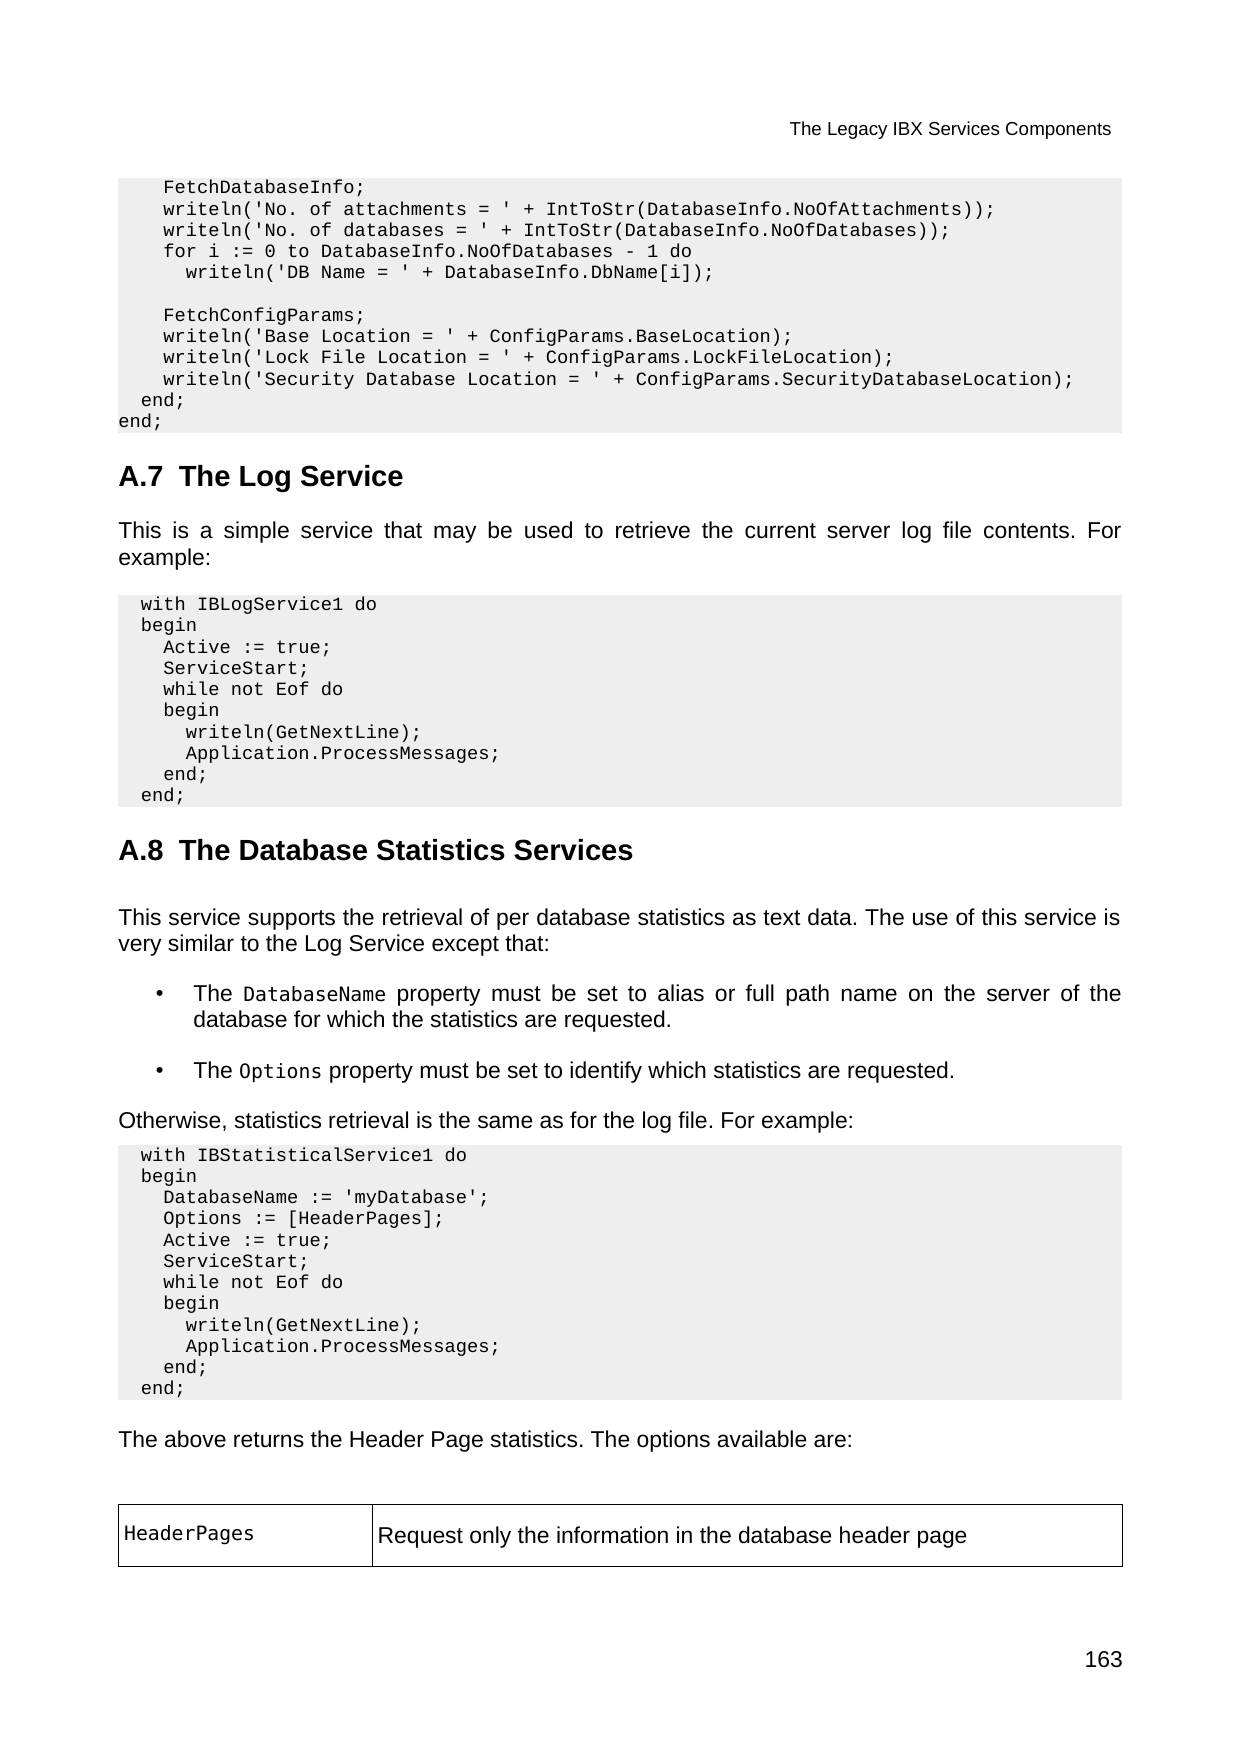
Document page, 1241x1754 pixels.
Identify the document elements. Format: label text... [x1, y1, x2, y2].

text begin [118, 701, 1122, 722]
text end; [118, 1379, 1122, 1400]
text end; [118, 786, 1122, 807]
text This is a simple service that may be used to retrieve the current server log file contents. For example: [118, 517, 1122, 570]
text writeln('Security Database Location = ' + ConfigParams.SecurityDatabaseLocation); [118, 369, 1122, 391]
text end; [118, 1358, 1122, 1379]
text with IBLogService1 do [118, 595, 1122, 616]
text begin [118, 616, 1122, 637]
table_header HeaderPages [119, 1505, 372, 1566]
text writeln('No. of databases = ' + IntToStr(DatabaseInfo.NoOfDatabases)); [118, 221, 1122, 242]
text writeln('No. of attachments = ' + IntToStr(DatabaseInfo.NoOfAttachments)); [118, 199, 1122, 221]
text end; [118, 412, 1122, 433]
text ServiceStart; [118, 1252, 1122, 1273]
text Application.ProcessMessages; [118, 1337, 1122, 1358]
text for i := 0 to DatabaseInfo.NoOfDatabases - 1 do [118, 242, 1122, 263]
text writeln('DB Name = ' + DatabaseInfo.DbName[i]); [118, 263, 1122, 284]
text begin [118, 1294, 1122, 1315]
text while not Eof do [118, 1273, 1122, 1294]
text FetchDatabaseInfo; [118, 178, 1122, 199]
text Application.ProcessMessages; [118, 744, 1122, 765]
text Otherwise, statistics retrieval is the same as for the log file. For example: [118, 1107, 1122, 1133]
text The above returns the Header Page statistics. The options available are: [118, 1426, 1122, 1479]
list The Options property must be set to identify which statistics are requested. [156, 1057, 1122, 1083]
subtitle The Log Service [118, 459, 1122, 492]
text Options := [HeaderPages]; [118, 1209, 1122, 1230]
text writeln(GetNextLine); [118, 722, 1122, 744]
text FetchConfigParams; [118, 306, 1122, 327]
text writeln(GetNextLine); [118, 1315, 1122, 1337]
table_header Request only the information in the database header page [373, 1505, 1122, 1566]
text ServiceStart; [118, 659, 1122, 680]
subtitle The Database Statistics Services [118, 833, 1122, 866]
text end; [118, 391, 1122, 412]
text with IBStatisticalService1 do [118, 1145, 1122, 1167]
list The DatabaseName property must be set to alias or full path name on the server of the database for which the statistics are requested. [156, 980, 1122, 1033]
text begin [118, 1167, 1122, 1188]
text Active := true; [118, 1230, 1122, 1252]
text writeln('Lock File Location = ' + ConfigParams.LockFileLocation); [118, 348, 1122, 369]
text DatabaseName := 'myDatabase'; [118, 1188, 1122, 1209]
text end; [118, 765, 1122, 786]
text This service supports the retrieval of per database statistics as text data. The use of this service is very similar to the Log Service except that: [118, 903, 1122, 956]
text writeln('Base Location = ' + ConfigParams.BaseLocation); [118, 327, 1122, 348]
text while not Eof do [118, 680, 1122, 701]
text Active := true; [118, 637, 1122, 659]
